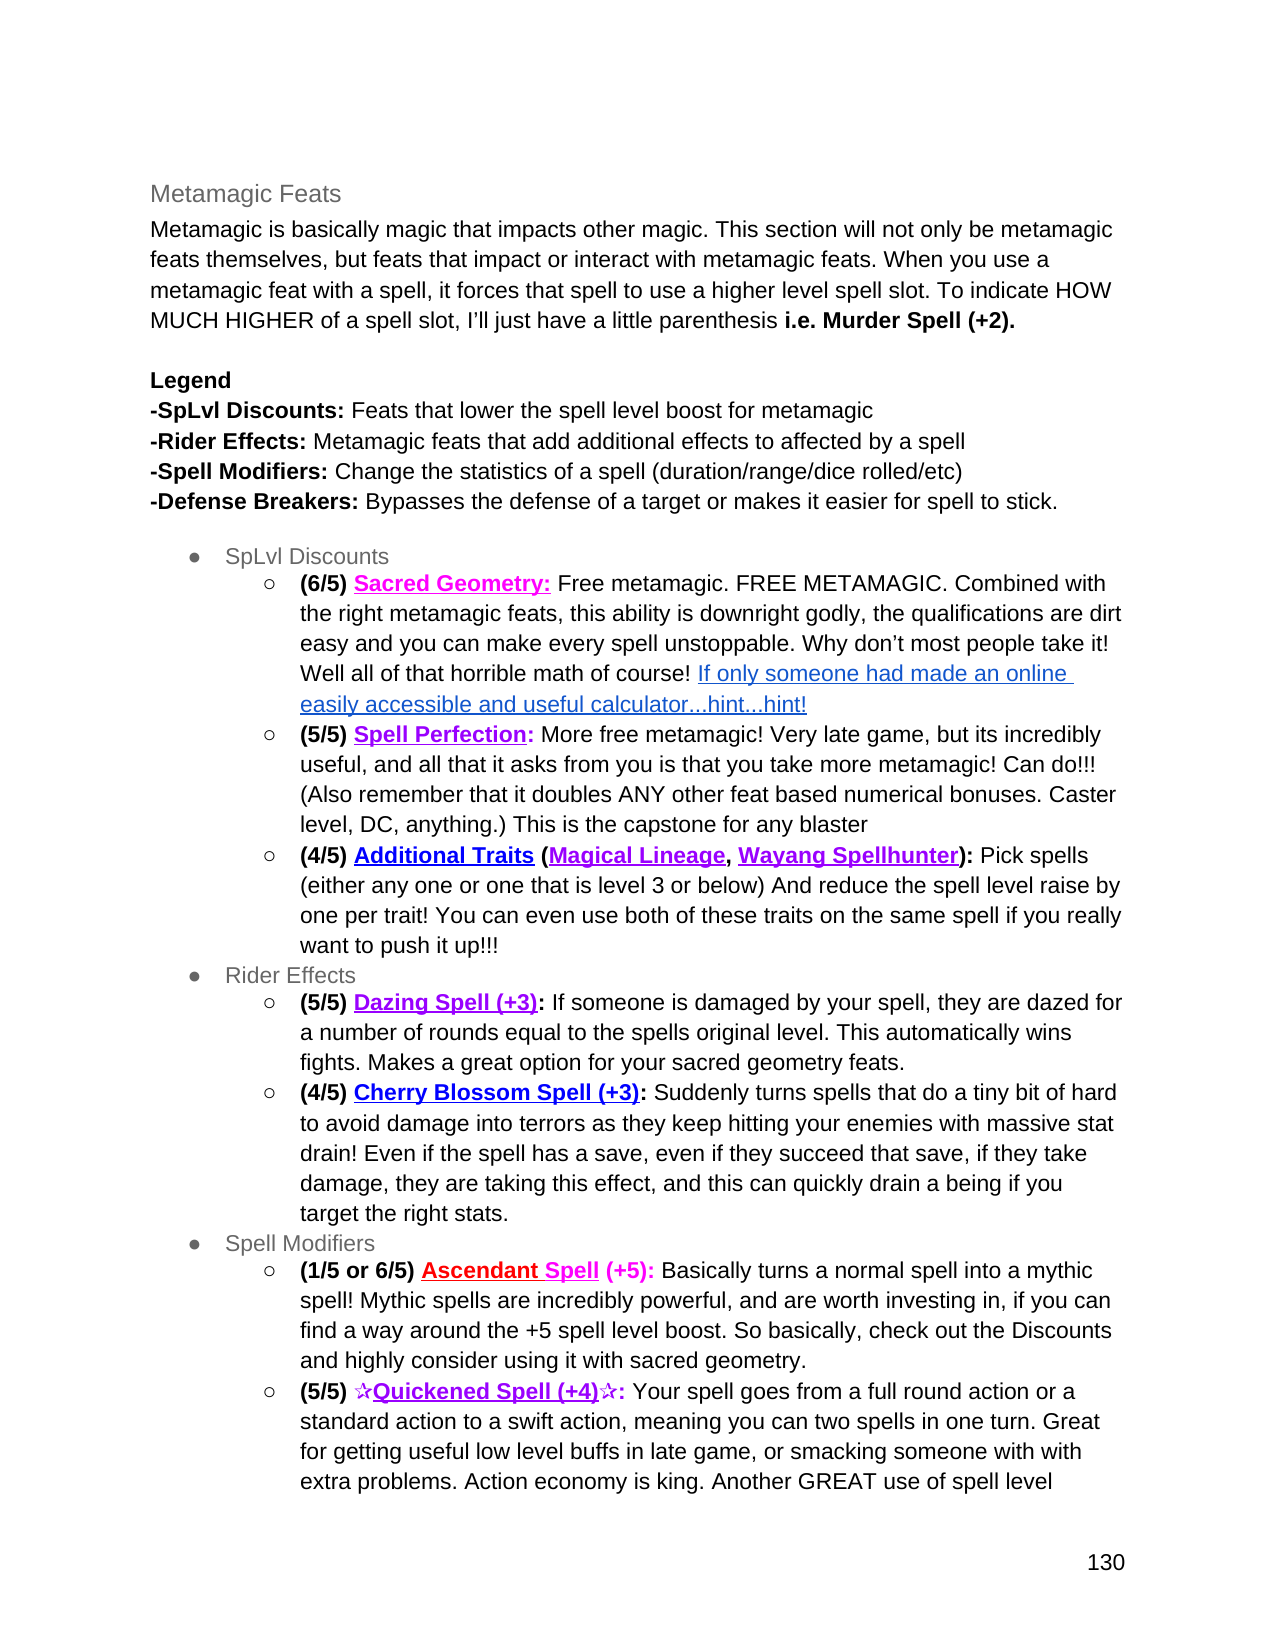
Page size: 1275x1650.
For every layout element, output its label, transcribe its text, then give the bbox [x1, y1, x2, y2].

list (4/5) Cherry Blossom Spell (+3): Suddenly turns spells that do a tiny bit of hard to avoid damage into terrors as they keep hitting your enemies with massive stat drain! Even if the spell has a save, even if they succeed that save, if they take damage, they are taking this effect, and this can quickly drain a being if you target the right stats. [262, 1079, 1125, 1227]
list (4/5) Additional Traits (Magical Lineage, Wayang Spellhunter): Pick spells (either any one or one that is level 3 or below) And reduce the spell level raise by one per trait! You can even use both of these traits on the same spell if you really want to push it up!!! [262, 842, 1125, 958]
subtitle Spell Modifiers [187, 1230, 1125, 1257]
list (6/5) Sacred Geometry: Free metamagic. FREE METAMAGIC. Combined with the right metamagic feats, this ability is downright godly, the qualifications are dirt easy and you can make every spell unstoppable. Why don’t most people take it! Well all of that horrible math of course! If only someone had made an online easily accessible and useful calculator...hint...hint! [262, 570, 1125, 717]
text Metamagic is basically magic that impacts other magic. This section will not only be metamagic feats themselves, but feats that impact or interact with metamagic feats. When you use a metamagic feat with a spell, it forces that spell to use a higher level spell slot. To indicate HOW MUCH HIGHER of a spell slot, I’ll just have a little parenthesis i.e. Murder Spell (+2). [150, 216, 1125, 333]
list (5/5) Spell Perfection: More free metamagic! Very late game, but its incredibly useful, and all that it asks from you is that you take more metamagic! Can do!!! (Also remember that it doubles ANY other feat based numerical bonuses. Caster level, DC, anything.) This is the capstone for any blaster [262, 721, 1125, 838]
text Legend [150, 367, 1125, 394]
text -Spell Modifiers: Change the statistics of a spell (duration/range/dice rolled/etc) [150, 458, 1125, 484]
list (1/5 or 6/5) Ascendant Spell (+5): Basically turns a normal spell into a mythic spell! Mythic spells are incredibly powerful, and are worth investing in, if you can find a way around the +5 spell level boost. So basically, check out the Discounts and highly consider using it with sacred geometry. [262, 1257, 1125, 1374]
list (5/5) ✰Quickened Spell (+4)✰: Your spell goes from a full round action or a standard action to a swift action, meaning you can two spells in one turn. Great for getting useful low level buffs in late game, or smacking someone with with extra problems. Action economy is king. Another GREAT use of spell level [262, 1378, 1125, 1494]
text -Defense Breakers: Bypasses the defense of a target or makes it easier for spell to stick. [150, 488, 1125, 514]
subtitle Metamagic Feats [150, 179, 1125, 208]
text -SpLvl Discounts: Feats that lower the spell level boost for metamagic [150, 397, 1125, 424]
subtitle SpLvl Discounts [187, 543, 1125, 570]
list (5/5) Dazing Spell (+3): If someone is damaged by your spell, they are dazed for a number of rounds equal to the spells original level. This automatically wins fights. Makes a great option for your sacred geometry feats. [262, 989, 1125, 1076]
subtitle Rider Effects [187, 962, 1125, 989]
text -Rider Effects: Metamagic feats that add additional effects to affected by a spell [150, 428, 1125, 454]
